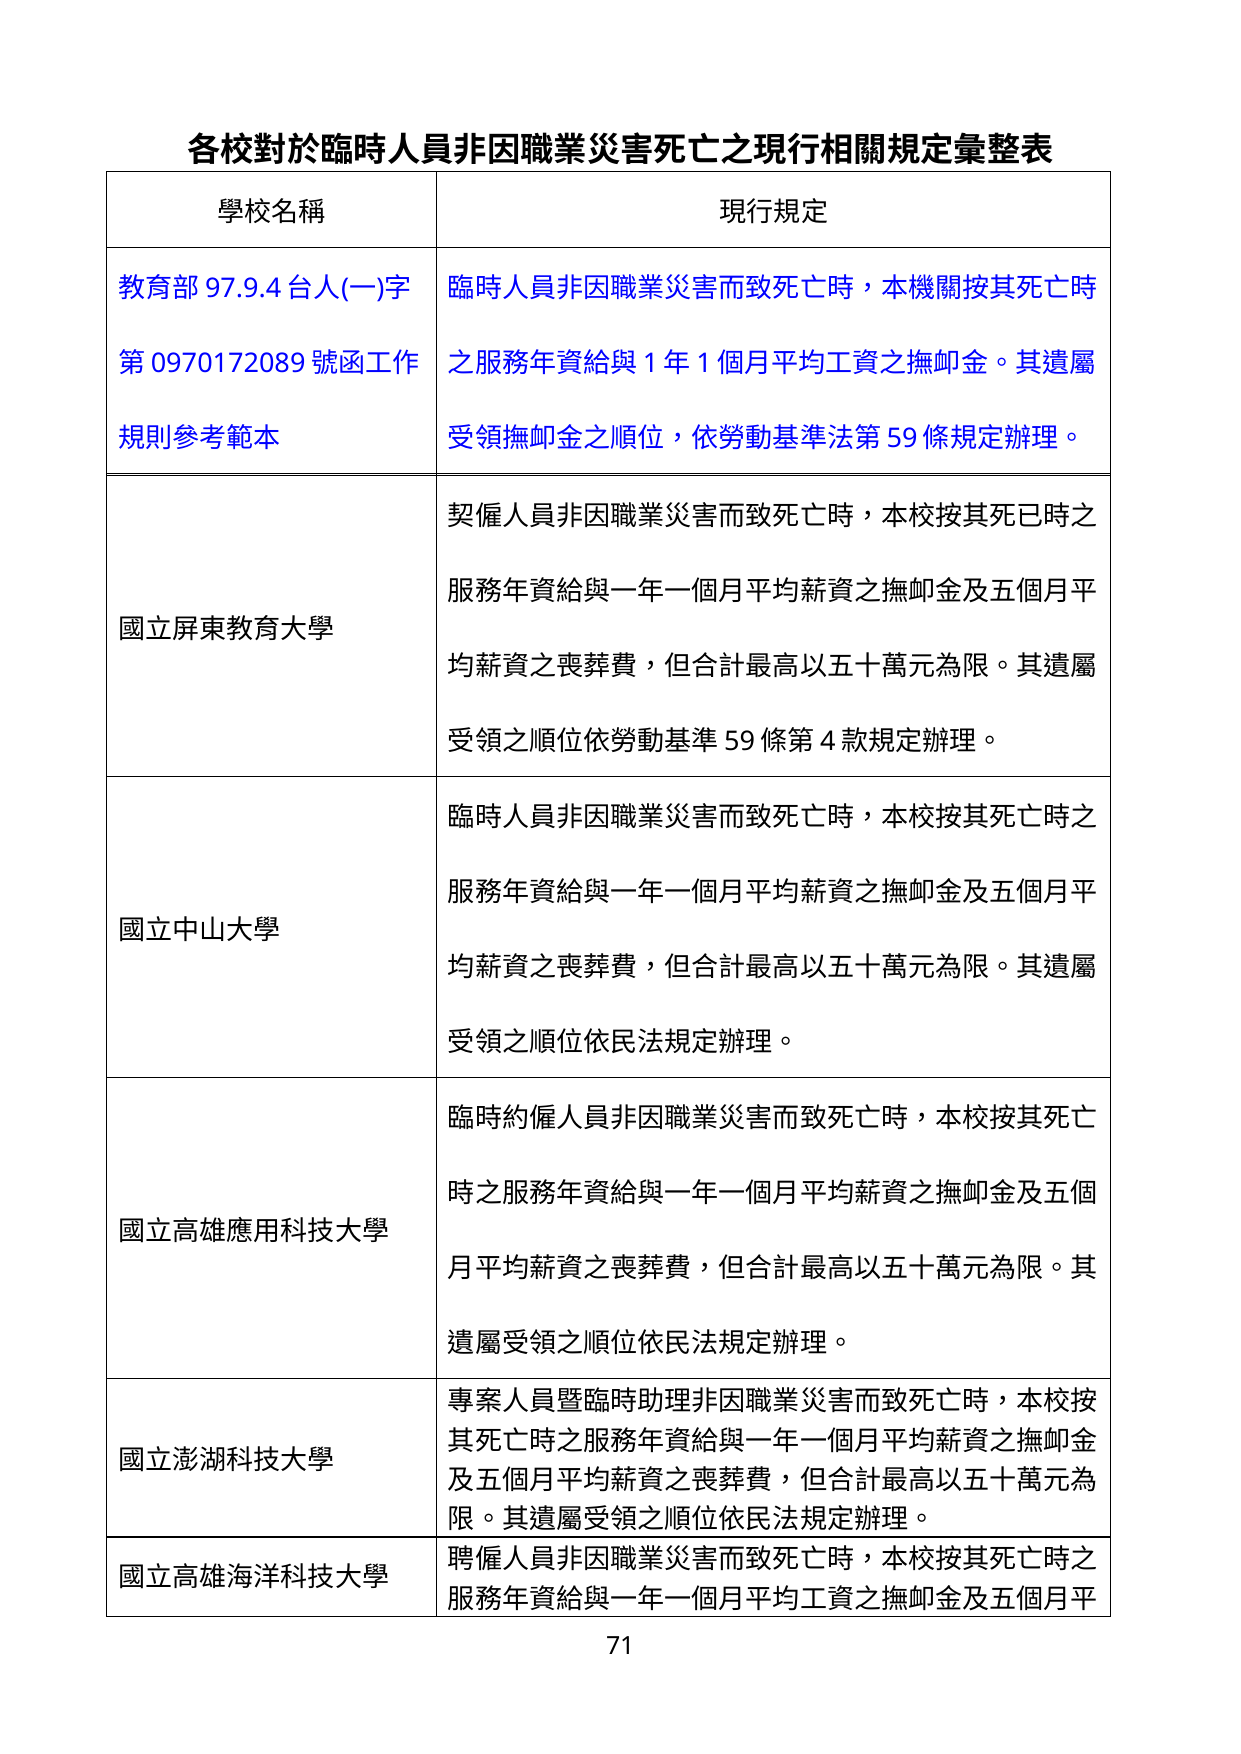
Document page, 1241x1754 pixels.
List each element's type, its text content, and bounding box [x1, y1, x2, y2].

table_cell 臨時人員非因職業災害而致死亡時，本機關按其死亡時之服務年資給與1年1個月平均工資之撫卹金。其遺屬受領撫卹金之順位，依勞動基準法第59條規定辦理。 [437, 248, 1110, 473]
table_cell 教育部97.9.4台人(一)字第0970172089號函工作規則參考範本 [107, 248, 436, 473]
table_header 學校名稱 [107, 172, 436, 247]
table_cell 國立高雄海洋科技大學 [107, 1538, 436, 1616]
table_cell 聘僱人員非因職業災害而致死亡時，本校按其死亡時之服務年資給與一年一個月平均工資之撫卹金及五個月平 [437, 1538, 1110, 1616]
table_cell 契僱人員非因職業災害而致死亡時，本校按其死已時之服務年資給與一年一個月平均薪資之撫卹金及五個月平均薪資之喪葬費，但合計最高以五十萬元為限。其遺屬受領之順位依勞動基準59條第4款規定辦理。 [437, 476, 1110, 776]
table_cell 臨時約僱人員非因職業災害而致死亡時，本校按其死亡時之服務年資給與一年一個月平均薪資之撫卹金及五個月平均薪資之喪葬費，但合計最高以五十萬元為限。其遺屬受領之順位依民法規定辦理。 [437, 1078, 1110, 1378]
table_header 現行規定 [437, 172, 1110, 247]
text 各校對於臨時人員非因職業災害死亡之現行相關規定彙整表 [118, 123, 1122, 171]
table_cell 國立中山大學 [107, 777, 436, 1077]
table_cell 國立高雄應用科技大學 [107, 1078, 436, 1378]
table_cell 國立澎湖科技大學 [107, 1379, 436, 1536]
table_cell 臨時人員非因職業災害而致死亡時，本校按其死亡時之服務年資給與一年一個月平均薪資之撫卹金及五個月平均薪資之喪葬費，但合計最高以五十萬元為限。其遺屬受領之順位依民法規定辦理。 [437, 777, 1110, 1077]
table_cell 專案人員暨臨時助理非因職業災害而致死亡時，本校按其死亡時之服務年資給與一年一個月平均薪資之撫卹金及五個月平均薪資之喪葬費，但合計最高以五十萬元為限。其遺屬受領之順位依民法規定辦理。 [437, 1379, 1110, 1536]
table_cell 國立屏東教育大學 [107, 476, 436, 776]
